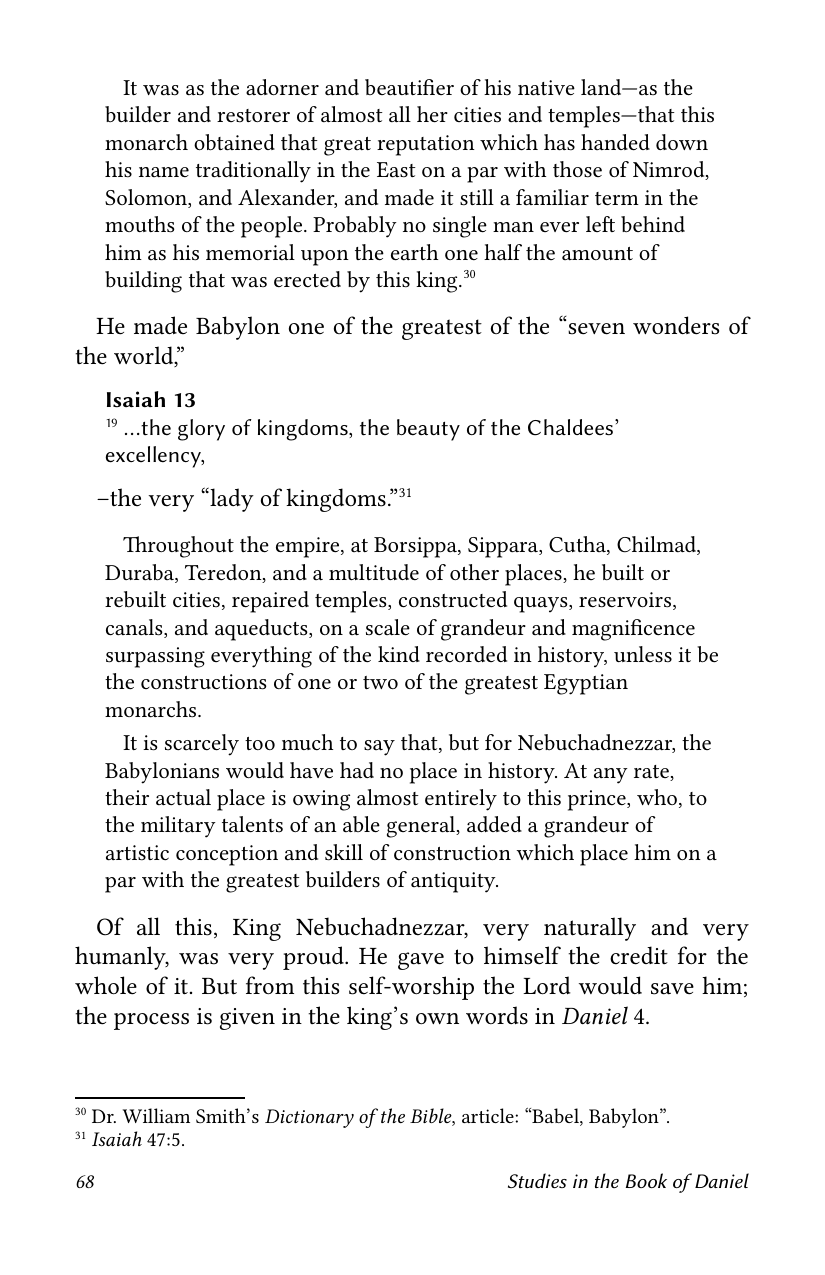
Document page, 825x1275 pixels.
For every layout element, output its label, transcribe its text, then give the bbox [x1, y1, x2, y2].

text –the very “lady of kingdoms.” [75, 484, 750, 513]
text Isaiah 13 [105, 387, 750, 413]
text He made Babylon one of the greatest of the “seven wonders of the world,” [75, 312, 750, 371]
text 19 ...the glory of kingdoms, the beauty of the Chaldees’ excellency, [105, 414, 720, 468]
text It was as the adorner and beautifier of his native land—as the builder and restorer of almost all her cities and temples—that this monarch obtained that great reputation which has handed down his name traditionally in the East on a par with those of Nimrod, Solomon, and Alexander, and made it still a familiar term in the mouths of the people. Probably no single man ever left behind him as his memorial upon the earth one half the amount of building that was erected by this king. [105, 75, 720, 293]
text Isaiah 47:5. [75, 1128, 750, 1152]
text Of all this, King Nebuchadnezzar, very naturally and very humanly, was very proud. He gave to himself the credit for the whole of it. But from this self-worship the Lord would save him; the process is given in the king’s own words in Daniel 4. [75, 912, 750, 1031]
text Throughout the empire, at Borsippa, Sippara, Cutha, Chilmad, Duraba, Teredon, and a multitude of other places, he built or rebuilt cities, repaired temples, constructed quays, reservoirs, canals, and aqueducts, on a scale of grandeur and magnificence surpassing everything of the kind recorded in history, unless it be the constructions of one or two of the greatest Egyptian monarchs. [105, 532, 720, 723]
text It is scarcely too much to say that, but for Nebuchadnezzar, the Babylonians would have had no place in history. At any rate, their actual place is owing almost entirely to this prince, who, to the military talents of an able general, added a grandeur of artistic conception and skill of construction which place him on a par with the greatest builders of antiquity. [105, 730, 720, 893]
text Dr. William Smith’s Dictionary of the Bible, article: “Babel, Babylon”. [75, 1104, 750, 1128]
